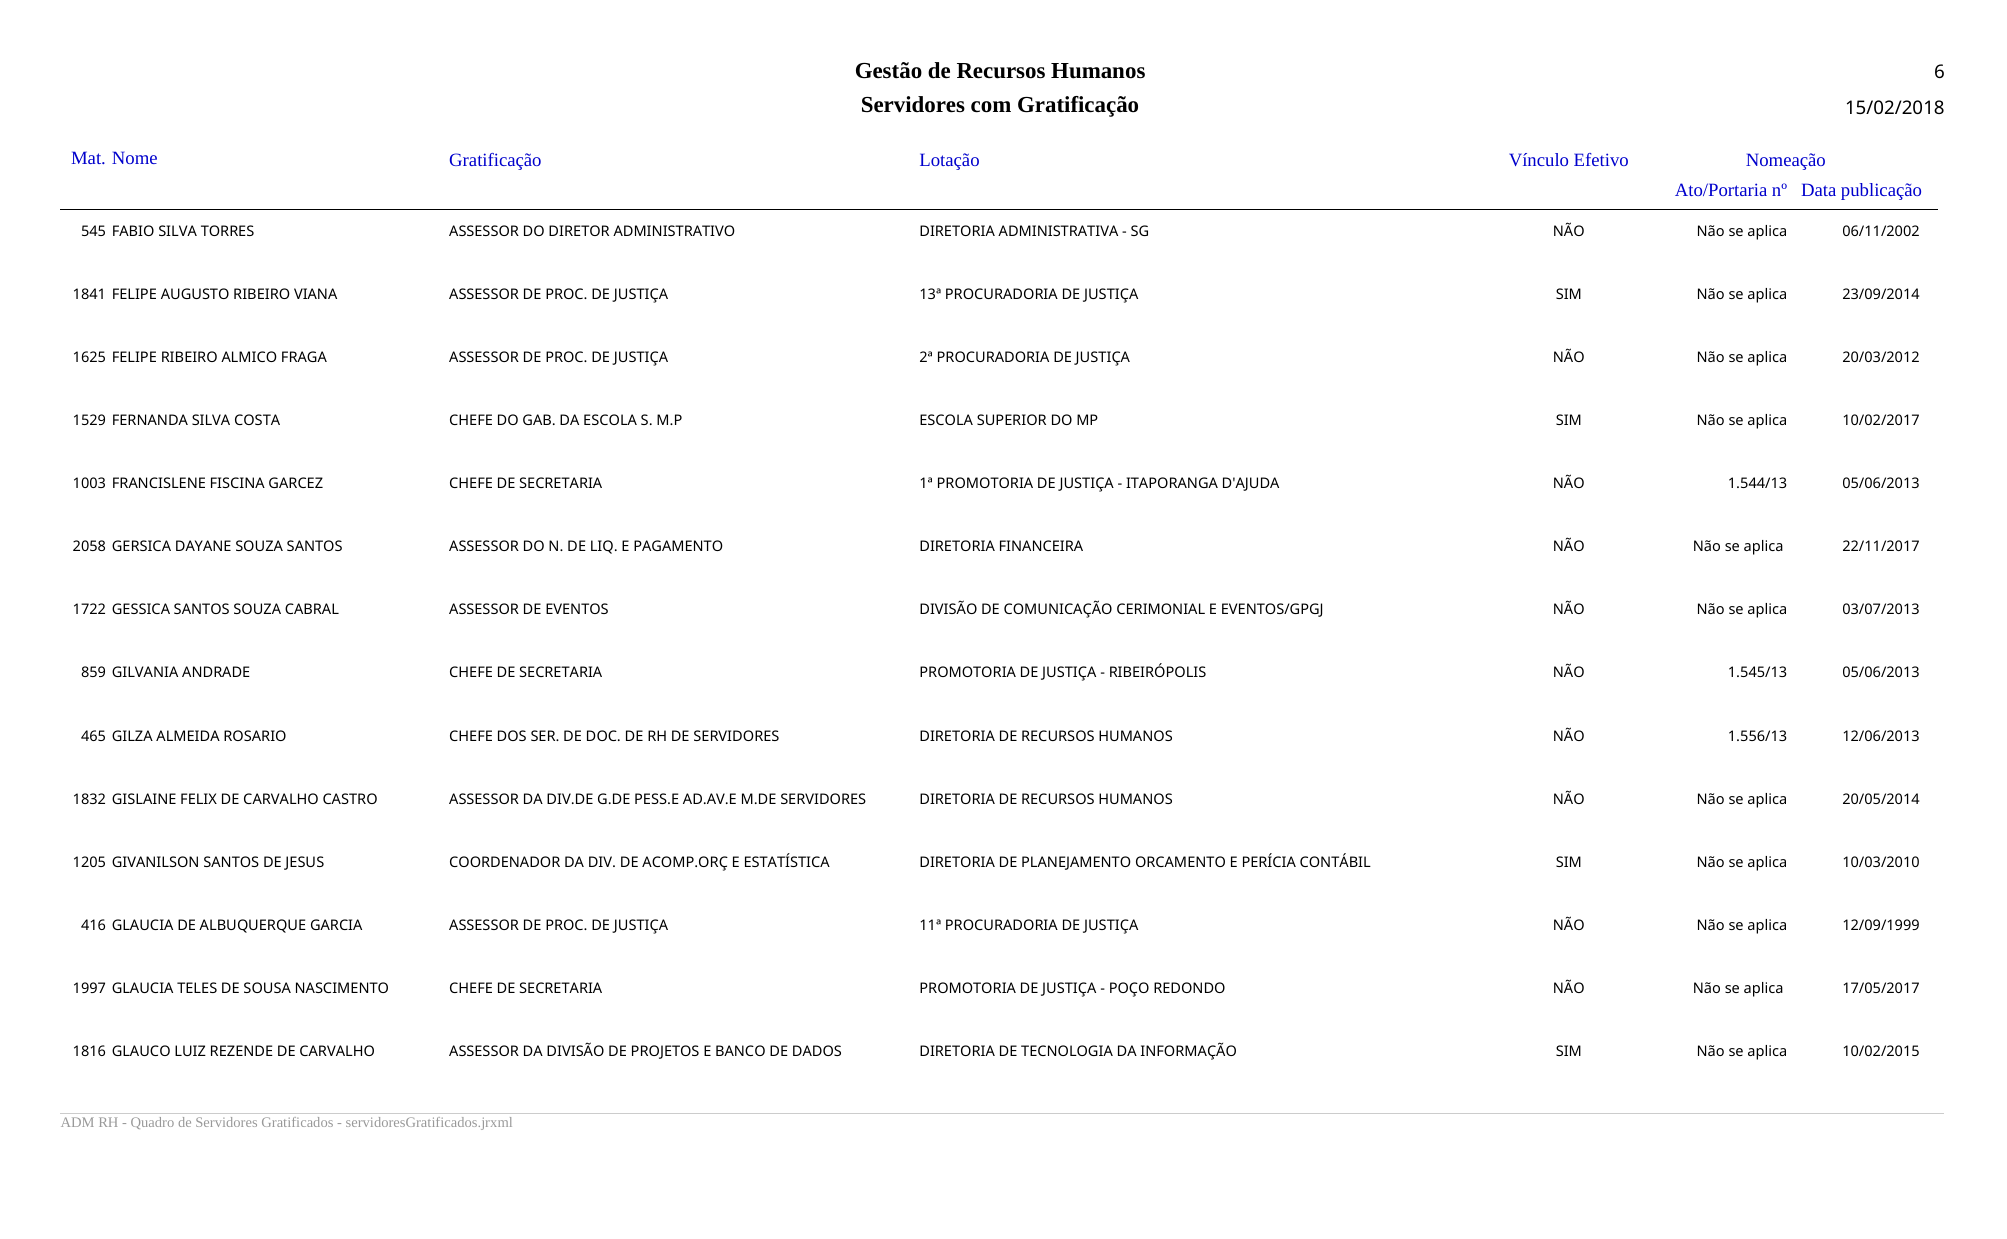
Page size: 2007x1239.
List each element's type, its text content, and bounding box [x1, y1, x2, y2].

table_cell [1642, 754, 2007, 767]
table_cell [0, 1041, 9, 1069]
table_cell [1486, 452, 2007, 470]
table_cell [0, 326, 112, 343]
table_cell [1486, 754, 1495, 767]
table_cell [106, 1041, 112, 1069]
table_cell [1486, 1070, 1495, 1083]
table_cell FELIPE AUGUSTO RIBEIRO VIANA [112, 284, 440, 343]
table_cell GLAUCIA DE ALBUQUERQUE GARCIA [112, 915, 440, 975]
table_cell [0, 599, 9, 628]
table_cell [1787, 536, 1792, 564]
table_cell [106, 220, 112, 249]
table_cell [0, 641, 112, 659]
table_cell FRANCISLENE FISCINA GARCEZ [112, 473, 440, 533]
table_cell [0, 628, 112, 641]
table_cell [0, 957, 112, 975]
table_cell [910, 1070, 919, 1083]
table_cell [910, 817, 919, 831]
table_cell GILZA ALMEIDA ROSARIO [112, 725, 440, 785]
table_cell [1642, 347, 1649, 375]
table_cell [0, 1101, 2007, 1113]
table_cell [1642, 501, 2007, 515]
table_cell COORDENADOR DA DIV. DE ACOMP.ORÇ E ESTATÍSTICA [449, 852, 910, 912]
table_cell [910, 662, 919, 691]
table_cell 20/03/2012 [1793, 347, 1919, 375]
table_cell [0, 312, 112, 326]
table_cell [440, 438, 449, 452]
table_cell 1841 [9, 284, 106, 312]
table_cell [1922, 149, 2007, 177]
table_cell [1649, 147, 1922, 178]
table_cell [440, 754, 449, 767]
table_cell [1486, 263, 2007, 280]
table_cell [1495, 147, 1642, 178]
table_cell ASSESSOR DO N. DE LIQ. E PAGAMENTO [449, 536, 910, 596]
table_cell [0, 438, 112, 452]
table_cell [440, 768, 449, 785]
table_cell [0, 725, 9, 754]
table_cell [1920, 410, 2007, 438]
table_cell [910, 691, 919, 704]
table_cell [1642, 410, 1649, 438]
table_cell [440, 943, 449, 957]
table_cell [1920, 347, 2007, 375]
table_cell [106, 410, 112, 438]
table_cell [0, 578, 112, 596]
table_cell [0, 662, 9, 691]
table_cell GLAUCO LUIZ REZENDE DE CARVALHO [112, 1041, 440, 1101]
table_cell [440, 978, 449, 1006]
table_cell [440, 1070, 449, 1083]
table_cell [1920, 284, 2007, 312]
table_cell ASSESSOR DE PROC. DE JUSTIÇA [449, 915, 910, 975]
table_cell [106, 536, 112, 564]
table_cell ASSESSOR DE EVENTOS [449, 599, 910, 659]
table_cell [1486, 410, 1495, 438]
table_cell [910, 725, 919, 754]
table_cell [1642, 789, 1649, 817]
table_cell [1642, 915, 1649, 943]
table_cell [1486, 1006, 1495, 1020]
table_cell 1.556/13 [1649, 725, 1787, 754]
table_cell [910, 957, 919, 975]
table_cell [910, 768, 919, 785]
table_cell [1920, 599, 2007, 628]
table_cell 10/03/2010 [1793, 852, 1919, 880]
table_cell 17/05/2017 [1793, 978, 1919, 1006]
table_cell [0, 852, 9, 880]
table_cell [1486, 473, 1495, 501]
table_cell [440, 1020, 449, 1038]
table_cell [0, 880, 112, 894]
table_cell 05/06/2013 [1793, 473, 1919, 501]
table_cell [440, 894, 449, 912]
table_cell [910, 704, 919, 722]
table_cell [910, 312, 919, 326]
table_cell [440, 599, 449, 628]
table_cell [1486, 536, 1495, 564]
table_cell SIM [1495, 1041, 1642, 1083]
table_cell [440, 284, 449, 312]
table_cell [1642, 691, 2007, 704]
table_cell [1486, 725, 1495, 754]
table_cell [0, 473, 9, 501]
table_cell [1642, 1070, 2007, 1083]
table_cell [440, 831, 449, 848]
table_cell [1486, 220, 1495, 249]
table_cell [0, 85, 2007, 91]
table_cell [440, 375, 449, 389]
table_cell [1486, 852, 1495, 880]
table_cell [1642, 662, 1649, 691]
table_cell [1787, 220, 1792, 249]
table_cell [0, 59, 213, 85]
table_cell [1920, 662, 2007, 691]
table_cell [440, 915, 449, 943]
table_cell CHEFE DO GAB. DA ESCOLA S. M.P [449, 410, 910, 470]
table_cell [1920, 852, 2007, 880]
table_cell [1486, 501, 1495, 515]
table_cell [1486, 375, 1495, 389]
table_cell CHEFE DOS SER. DE DOC. DE RH DE SERVIDORES [449, 725, 910, 785]
table_cell [1787, 915, 1792, 943]
table_cell Lotação [919, 149, 1486, 178]
table_cell GILVANIA ANDRADE [112, 662, 440, 722]
table_cell [1787, 473, 1792, 501]
table_cell NÃO [1495, 347, 1642, 389]
table_cell [0, 410, 9, 438]
table_cell [1486, 641, 2007, 659]
table_cell [106, 852, 112, 880]
table_cell [1787, 347, 1792, 375]
table_cell [1642, 599, 1649, 628]
table_cell 22/11/2017 [1793, 536, 1919, 564]
table_cell [1486, 768, 2007, 785]
table_cell 20/05/2014 [1793, 789, 1919, 817]
table_cell [1486, 347, 1495, 375]
table_cell NÃO [1495, 789, 1642, 831]
table_cell ASSESSOR DA DIVISÃO DE PROJETOS E BANCO DE DADOS [449, 1041, 910, 1101]
table_cell [1486, 284, 1495, 312]
table_cell [1486, 1083, 2007, 1101]
table_cell [1486, 915, 1495, 943]
table_cell [0, 179, 1649, 208]
table_cell [910, 1020, 919, 1038]
table_cell [1486, 312, 1495, 326]
table_cell [1920, 915, 2007, 943]
table_cell 1832 [9, 789, 106, 817]
table_cell [1920, 536, 2007, 564]
table_cell [1787, 662, 1792, 691]
table_cell SIM [1495, 284, 1642, 326]
table_cell [0, 389, 112, 407]
table_cell [0, 754, 112, 767]
table_cell ASSESSOR DA DIV.DE G.DE PESS.E AD.AV.E M.DE SERVIDORES [449, 789, 910, 848]
table_cell Gestão de Recursos Humanos [213, 57, 1787, 85]
table_cell [1642, 1041, 1649, 1069]
table_cell 465 [9, 725, 106, 754]
table_cell NÃO [1495, 915, 1642, 957]
table_cell [1920, 473, 2007, 501]
table_cell [440, 957, 449, 975]
table_cell [910, 389, 919, 407]
table_cell [1486, 691, 1495, 704]
table_cell [910, 410, 919, 438]
table_cell [440, 249, 449, 262]
table_cell [910, 831, 919, 848]
table_cell [0, 978, 9, 1006]
table_cell 23/09/2014 [1793, 284, 1919, 312]
table_cell Servidores com Gratificação [213, 91, 1787, 123]
table_cell 11ª PROCURADORIA DE JUSTIÇA [919, 915, 1486, 975]
table_cell GISLAINE FELIX DE CARVALHO CASTRO [112, 789, 440, 848]
table_cell SIM [1495, 410, 1642, 452]
table_cell [0, 894, 112, 912]
table_cell [440, 1083, 449, 1101]
table_cell [0, 95, 213, 123]
table_cell [910, 578, 919, 596]
table_cell [1486, 515, 2007, 533]
table_cell FABIO SILVA TORRES [112, 220, 440, 280]
table_cell [440, 515, 449, 533]
table_cell [1486, 389, 2007, 407]
table_cell [1920, 1041, 2007, 1069]
table_cell [910, 149, 919, 177]
table_cell ASSESSOR DE PROC. DE JUSTIÇA [449, 284, 910, 343]
table_cell [106, 915, 112, 943]
table_cell [440, 662, 449, 691]
table_cell Gratificação [449, 149, 910, 178]
table_cell [910, 438, 919, 452]
table_cell NÃO [1495, 536, 1642, 578]
table_cell [910, 220, 919, 249]
table_cell [910, 473, 919, 501]
table_cell [1642, 565, 2007, 578]
table_cell [0, 347, 9, 375]
table_cell [910, 249, 919, 262]
table_cell [0, 536, 9, 564]
table_cell [440, 628, 449, 641]
table_cell [910, 894, 919, 912]
table_cell [1920, 789, 2007, 817]
table_cell ESCOLA SUPERIOR DO MP [919, 410, 1486, 470]
table_cell [1486, 978, 1495, 1006]
table_cell [1486, 565, 1495, 578]
table_cell [1787, 410, 1792, 438]
table_cell Não se aplica [1649, 852, 1787, 880]
table_cell [0, 452, 112, 470]
table_cell [440, 578, 449, 596]
table_cell [0, 501, 112, 515]
table_cell [910, 452, 919, 470]
table_cell [1920, 220, 2007, 249]
table_cell [919, 147, 1486, 178]
table_cell [910, 641, 919, 659]
table_cell ASSESSOR DE PROC. DE JUSTIÇA [449, 347, 910, 407]
table_header Mat. [44, 147, 106, 177]
table_cell NÃO [1495, 725, 1642, 767]
table_cell [0, 704, 112, 722]
table_cell 1205 [9, 852, 106, 880]
table_cell NÃO [1495, 599, 1642, 641]
table_cell [0, 1020, 112, 1038]
table_cell DIRETORIA DE PLANEJAMENTO ORCAMENTO E PERÍCIA CONTÁBIL [919, 852, 1486, 912]
table_cell [1486, 831, 2007, 848]
table_cell 1.544/13 [1649, 473, 1787, 501]
table_cell [1642, 284, 1649, 312]
table_cell [0, 1113, 60, 1137]
table_cell [0, 1070, 112, 1083]
table_cell Ato/Portaria nº [1649, 179, 1787, 208]
table_cell [1787, 789, 1792, 817]
table_cell Não se aplica [1649, 915, 1787, 943]
table_cell 416 [9, 915, 106, 943]
table_cell [0, 284, 9, 312]
table_cell Não se aplica [1649, 284, 1787, 312]
table_cell [440, 691, 449, 704]
table_cell [910, 943, 919, 957]
table_cell [440, 473, 449, 501]
table_cell [1920, 725, 2007, 754]
table_cell Data publicação [1787, 179, 1922, 208]
table_cell [1642, 943, 2007, 957]
table_cell [0, 263, 112, 280]
table_cell [1642, 628, 2007, 641]
table_cell [1486, 1020, 2007, 1038]
table_cell [1787, 1041, 1792, 1069]
table_cell [199, 149, 449, 177]
table_cell [910, 1041, 919, 1069]
table_cell [1642, 149, 1649, 177]
table_cell [1486, 1041, 1495, 1069]
table_cell [440, 347, 449, 375]
table_cell 1816 [9, 1041, 106, 1069]
table_cell [910, 628, 919, 641]
table_cell [910, 852, 919, 880]
table_cell [440, 789, 449, 817]
table_cell [910, 284, 919, 312]
table_cell [0, 691, 112, 704]
table_cell [910, 326, 919, 343]
table_cell [106, 725, 112, 754]
table_cell [106, 662, 112, 691]
table_cell [910, 789, 919, 817]
table_cell NÃO [1495, 662, 1642, 704]
table_cell [106, 149, 112, 177]
table_cell [910, 880, 919, 894]
table_cell [1920, 978, 2007, 1006]
table_cell [910, 915, 919, 943]
table_cell [1945, 1113, 2007, 1137]
table_cell [1486, 628, 1495, 641]
table_cell [440, 1006, 449, 1020]
table_cell 1.545/13 [1649, 662, 1787, 691]
table_cell [0, 211, 2007, 220]
table_cell [1642, 817, 2007, 831]
table_cell [440, 817, 449, 831]
table_cell [1787, 852, 1792, 880]
table_cell [1642, 375, 2007, 389]
table_cell [1642, 978, 1649, 1006]
table_cell NÃO [1495, 220, 1642, 262]
table_cell 1997 [9, 978, 106, 1006]
table_cell 12/06/2013 [1793, 725, 1919, 754]
table_cell [440, 536, 449, 564]
table_cell [449, 147, 910, 178]
table_cell [0, 943, 112, 957]
table_cell [1642, 220, 1649, 249]
table_cell [1486, 149, 1495, 177]
table_cell [1642, 312, 2007, 326]
table_cell CHEFE DE SECRETARIA [449, 978, 910, 1038]
table_cell 06/11/2002 [1793, 220, 1919, 249]
table_cell [440, 725, 449, 754]
table_cell [0, 149, 44, 177]
table_cell Não se aplica [1649, 599, 1787, 628]
table_cell [1486, 704, 2007, 722]
table_cell 1722 [9, 599, 106, 628]
table_cell [1642, 1006, 2007, 1020]
table_cell GERSICA DAYANE SOUZA SANTOS [112, 536, 440, 596]
table_cell [1787, 978, 1792, 1006]
table_cell [1486, 326, 2007, 343]
table_cell 1003 [9, 473, 106, 501]
table_cell [1922, 179, 2007, 208]
table_header Nome [112, 147, 199, 177]
table_cell [0, 515, 112, 533]
table_cell FERNANDA SILVA COSTA [112, 410, 440, 470]
table_cell [0, 817, 112, 831]
table_cell CHEFE DE SECRETARIA [449, 662, 910, 722]
table_cell [1486, 578, 2007, 596]
table_cell [910, 263, 919, 280]
table_cell [440, 880, 449, 894]
table_cell Vínculo Efetivo [1495, 149, 1642, 178]
table_cell [910, 754, 919, 767]
table_cell [440, 452, 449, 470]
table_cell 03/07/2013 [1793, 599, 1919, 628]
table_cell GLAUCIA TELES DE SOUSA NASCIMENTO [112, 978, 440, 1038]
table_cell [112, 147, 199, 178]
table_cell DIRETORIA DE RECURSOS HUMANOS [919, 725, 1486, 785]
table_cell [440, 410, 449, 438]
table_cell SIM [1495, 852, 1642, 894]
table_cell [44, 147, 106, 178]
table_cell DIVISÃO DE COMUNICAÇÃO CERIMONIAL E EVENTOS/GPGJ [919, 599, 1486, 659]
table_cell [106, 789, 112, 817]
table_cell [910, 978, 919, 1006]
table_cell [1787, 599, 1792, 628]
table_cell 2058 [9, 536, 106, 564]
table_cell Não se aplica [1649, 410, 1787, 438]
table_cell [0, 768, 112, 785]
table_cell [440, 565, 449, 578]
table_cell DIRETORIA ADMINISTRATIVA - SG [919, 220, 1486, 280]
table_cell [1642, 536, 1649, 564]
table_cell [910, 1006, 919, 1020]
table_cell [440, 852, 449, 880]
table_cell [1486, 880, 1495, 894]
table_cell [1486, 894, 2007, 912]
table_cell [1787, 725, 1792, 754]
table_cell [0, 220, 9, 249]
table_cell Não se aplica [1649, 789, 1787, 817]
table_cell Não se aplica [1649, 1041, 1787, 1069]
table_cell 15/02/2018 [1790, 95, 1944, 123]
table_cell Não se aplica [1649, 220, 1787, 249]
table_cell [910, 565, 919, 578]
table_cell Nomeação [1649, 149, 1922, 178]
table_cell [106, 347, 112, 375]
table_cell [1642, 852, 1649, 880]
table_cell [440, 326, 449, 343]
table_cell [106, 978, 112, 1006]
table_cell PROMOTORIA DE JUSTIÇA - RIBEIRÓPOLIS [919, 662, 1486, 722]
table_cell 10/02/2017 [1793, 410, 1919, 438]
table_cell [0, 249, 112, 262]
table_cell CHEFE DE SECRETARIA [449, 473, 910, 533]
table_cell [0, 1083, 112, 1101]
table_cell [440, 263, 449, 280]
table_cell [0, 831, 112, 848]
table_cell 10/02/2015 [1793, 1041, 1919, 1069]
table_cell [1642, 473, 1649, 501]
table_cell [440, 312, 449, 326]
table_cell 859 [9, 662, 106, 691]
table_cell [0, 1006, 112, 1020]
table_cell Não se aplica [1649, 347, 1787, 375]
table_cell FELIPE RIBEIRO ALMICO FRAGA [112, 347, 440, 407]
table_cell [910, 515, 919, 533]
table_cell [1945, 59, 2007, 85]
table_cell ADM RH - Quadro de Servidores Gratificados - servidoresGratificados.jrxml [60, 1114, 1944, 1137]
table_cell [1486, 957, 2007, 975]
table_cell DIRETORIA FINANCEIRA [919, 536, 1486, 596]
table_cell ASSESSOR DO DIRETOR ADMINISTRATIVO [449, 220, 910, 280]
table_cell DIRETORIA DE TECNOLOGIA DA INFORMAÇÃO [919, 1041, 1486, 1101]
table_cell [1486, 662, 1495, 691]
table_cell [440, 641, 449, 659]
table_cell [106, 473, 112, 501]
table_cell [1486, 599, 1495, 628]
table_cell [106, 284, 112, 312]
table_cell [106, 599, 112, 628]
table_cell [1486, 249, 1495, 262]
table_cell [440, 389, 449, 407]
table_cell [0, 565, 112, 578]
table_cell [1642, 725, 1649, 754]
table_cell NÃO [1495, 978, 1642, 1020]
table_cell [1787, 284, 1792, 312]
table_cell [1642, 438, 2007, 452]
table_cell Não se aplica [1649, 536, 1787, 564]
table_cell [1486, 817, 1495, 831]
table_cell [910, 1083, 919, 1101]
table_cell PROMOTORIA DE JUSTIÇA - POÇO REDONDO [919, 978, 1486, 1038]
table_cell [0, 789, 9, 817]
table_cell 545 [9, 220, 106, 249]
table_cell [910, 501, 919, 515]
table_cell DIRETORIA DE RECURSOS HUMANOS [919, 789, 1486, 848]
table_cell [1486, 789, 1495, 817]
table_cell 13ª PROCURADORIA DE JUSTIÇA [919, 284, 1486, 343]
table_cell [1642, 880, 2007, 894]
table_cell 1529 [9, 410, 106, 438]
table_cell NÃO [1495, 473, 1642, 515]
table_cell [440, 501, 449, 515]
table_cell [0, 915, 9, 943]
table_cell [440, 704, 449, 722]
table_cell [910, 375, 919, 389]
table_cell [1945, 95, 2007, 123]
table_header [0, 0, 2007, 57]
table_cell 1625 [9, 347, 106, 375]
table_cell Não se aplica [1649, 978, 1787, 1006]
table_cell GIVANILSON SANTOS DE JESUS [112, 852, 440, 912]
table_cell [440, 1041, 449, 1069]
table_cell [910, 536, 919, 564]
table_cell 1ª PROMOTORIA DE JUSTIÇA - ITAPORANGA D'AJUDA [919, 473, 1486, 533]
table_cell GESSICA SANTOS SOUZA CABRAL [112, 599, 440, 659]
table_cell [910, 347, 919, 375]
table_cell [1642, 249, 2007, 262]
table_cell 6 [1790, 59, 1944, 85]
table_cell [0, 375, 112, 389]
table_cell 12/09/1999 [1793, 915, 1919, 943]
table_cell 2ª PROCURADORIA DE JUSTIÇA [919, 347, 1486, 407]
table_cell [440, 220, 449, 249]
table_cell [0, 123, 2007, 147]
table_cell [910, 599, 919, 628]
table_cell [1486, 438, 1495, 452]
table_cell [1486, 943, 1495, 957]
table_cell 05/06/2013 [1793, 662, 1919, 691]
